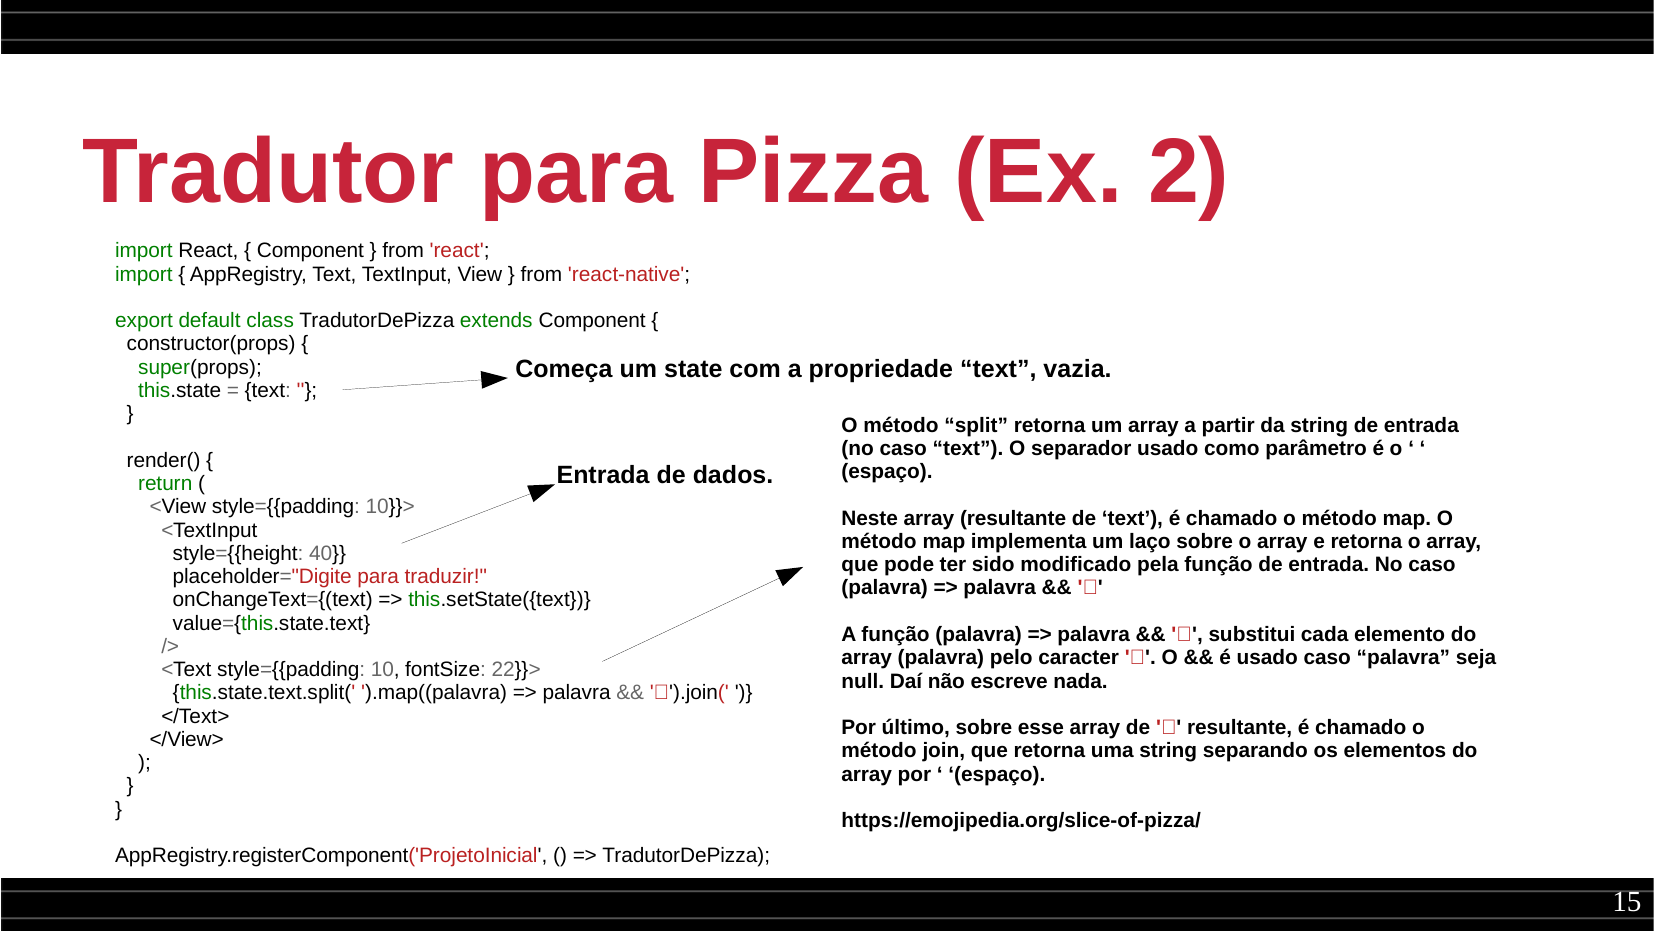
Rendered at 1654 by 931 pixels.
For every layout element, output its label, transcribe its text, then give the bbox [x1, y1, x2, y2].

title Tradutor para Pizza (Ex. 2) [82, 92, 1571, 249]
text_box import React, { Component } from 'react'; import { AppRegistry, Text, TextInput, View } from 'react-native'; export default class TradutorDePizza extends Component { constructor(props) { super(props); this.state = {text: ''}; } render() { return ( <View style={{padding: 10}}> <TextInput style={{height: 40}} placeholder="Digite para traduzir!" onChangeText={(text) => this.setState({text})} value={this.state.text} /> <Text style={{padding: 10, fontSize: 22}}> {this.state.text.split(' ').map((palavra) => palavra && '🍕').join(' ')} </Text> </View> ); } } AppRegistry.registerComponent('ProjetoInicial', () => TradutorDePizza); [100, 231, 1282, 898]
text_box Entrada de dados. [541, 453, 789, 497]
picture [1, 878, 1654, 931]
text_box O método “split” retorna um array a partir da string de entrada (no caso “text”). O separador usado como parâmetro é o ‘ ‘ (espaço). Neste array (resultante de ‘text’), é chamado o método map. O método map implementa um laço sobre o array e retorna o array, que pode ter sido modificado pela função de entrada. No caso (palavra) => palavra && '🍕' A função (palavra) => palavra && '🍕', substitui cada elemento do array (palavra) pelo caracter '🍕'. O && é usado caso “palavra” seja null. Daí não escreve nada. Por último, sobre esse array de '🍕' resultante, é chamado o método join, que retorna uma string separando os elementos do array por ‘ ‘(espaço). https://emojipedia.org/slice-of-pizza/ [826, 406, 1512, 840]
text_box Começa um state com a propriedade “text”, vazia. [500, 346, 1129, 390]
picture [1, 0, 1654, 54]
